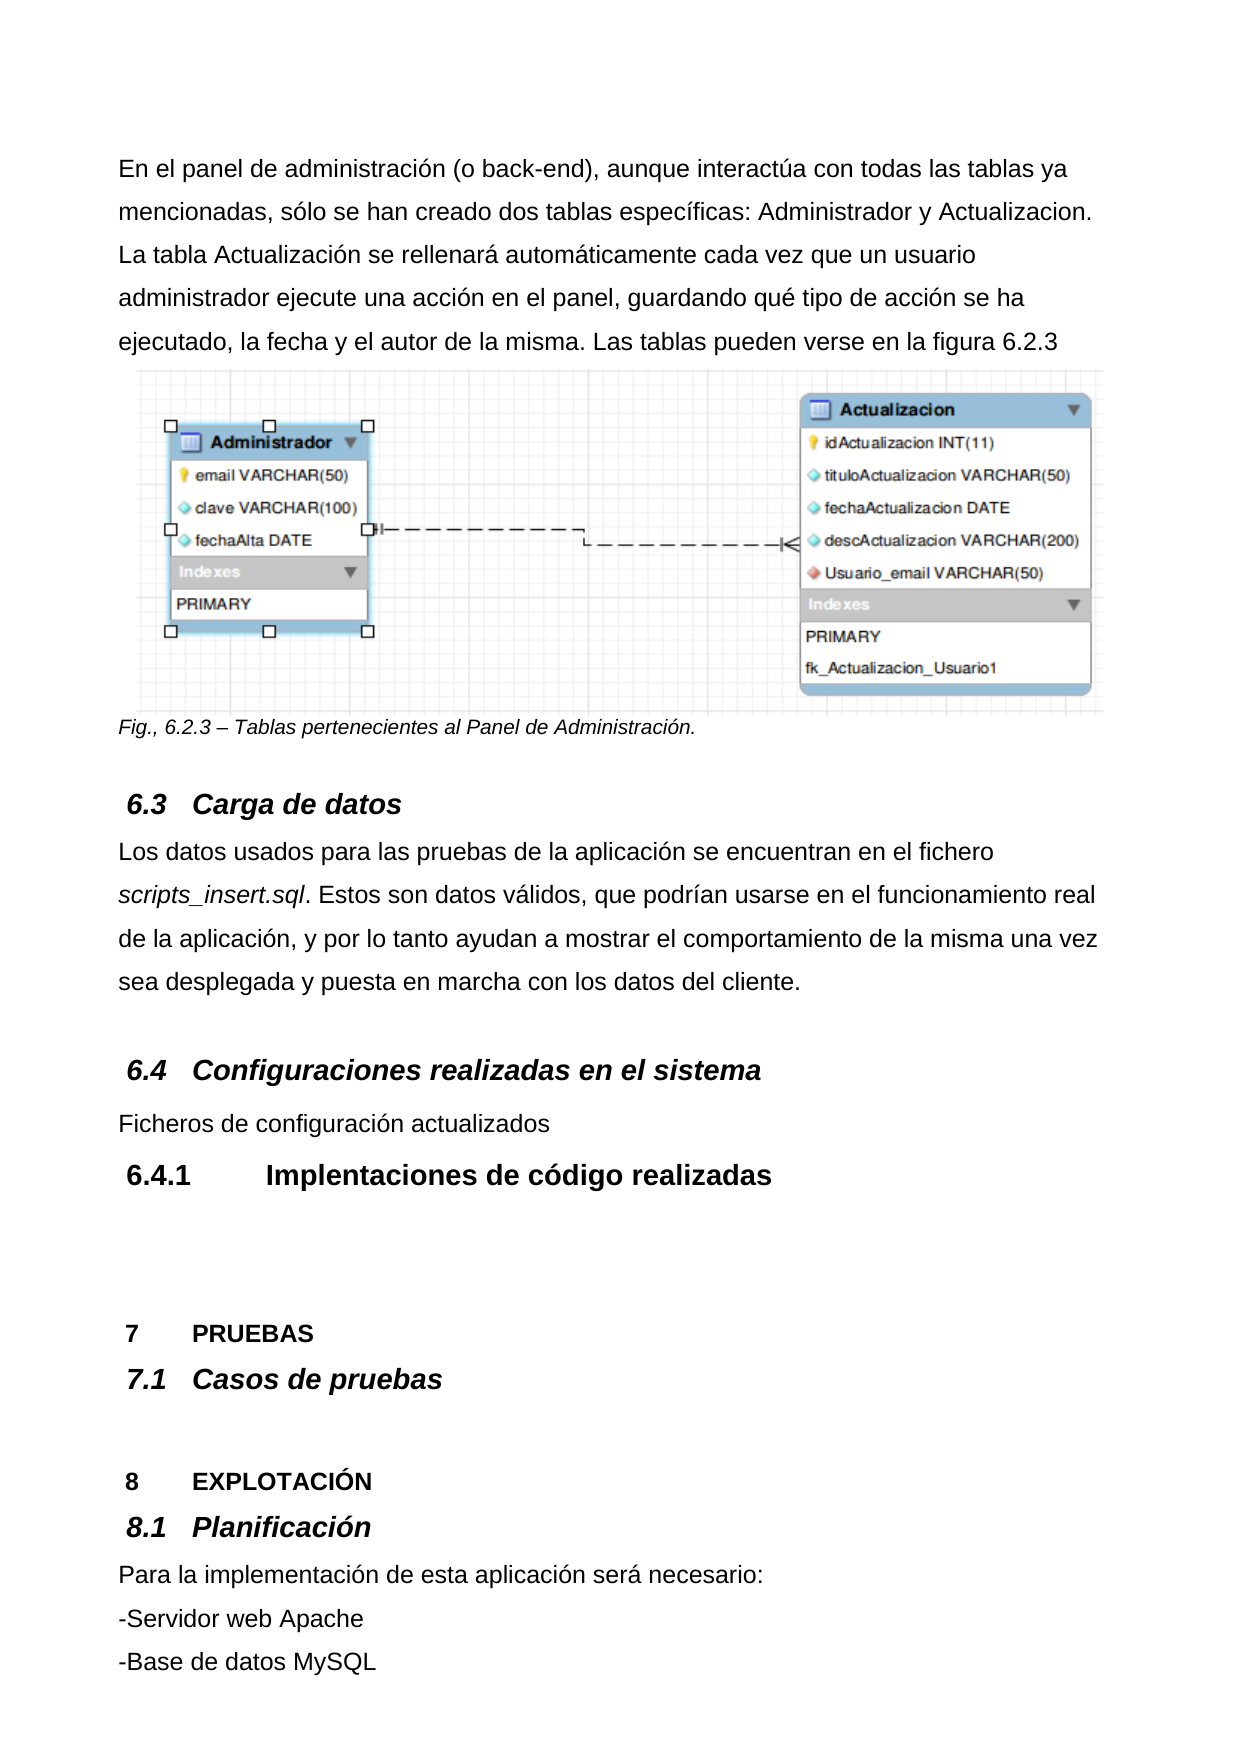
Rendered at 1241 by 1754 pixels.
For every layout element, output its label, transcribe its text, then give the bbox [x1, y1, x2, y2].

text En el panel de administración (o back-end), aunque interactúa con todas las tablas ya mencionadas, sólo se han creado dos tablas específicas: Administrador y Actualizacion. La tabla Actualización se rellenará automáticamente cada vez que un usuario administrador ejecute una acción en el panel, guardando qué tipo de acción se ha ejecutado, la fecha y el autor de la misma. Las tablas pueden verse en la figura 6.2.3 [118, 154, 1122, 355]
text Fig., 6.2.3 – Tablas pertenecientes al Panel de Administración. [118, 716, 1122, 739]
text Los datos usados para las pruebas de la aplicación se encuentran en el fichero scripts_insert.sql. Estos son datos válidos, que podrían usarse en el funcionamiento real de la aplicación, y por lo tanto ayudan a mostrar el comportamiento de la misma una vez sea desplegada y puesta en marcha con los datos del cliente. [118, 837, 1122, 995]
text Ficheros de configuración actualizados [81, 1109, 1122, 1138]
subtitle Casos de pruebas [118, 1362, 1122, 1395]
text Para la implementación de esta aplicación será necesario: [118, 1560, 1122, 1589]
text -Base de datos MySQL [118, 1647, 1122, 1675]
text -Servidor web Apache [118, 1603, 1122, 1632]
subtitle PRUEBAS [118, 1318, 1122, 1347]
subtitle Implentaciones de código realizadas [118, 1158, 1122, 1192]
subtitle Carga de datos [118, 787, 1122, 821]
subtitle EXPLOTACIÓN [118, 1467, 1122, 1496]
picture [136, 369, 1104, 716]
subtitle Configuraciones realizadas en el sistema [118, 1053, 1122, 1086]
subtitle Planificación [118, 1510, 1122, 1544]
